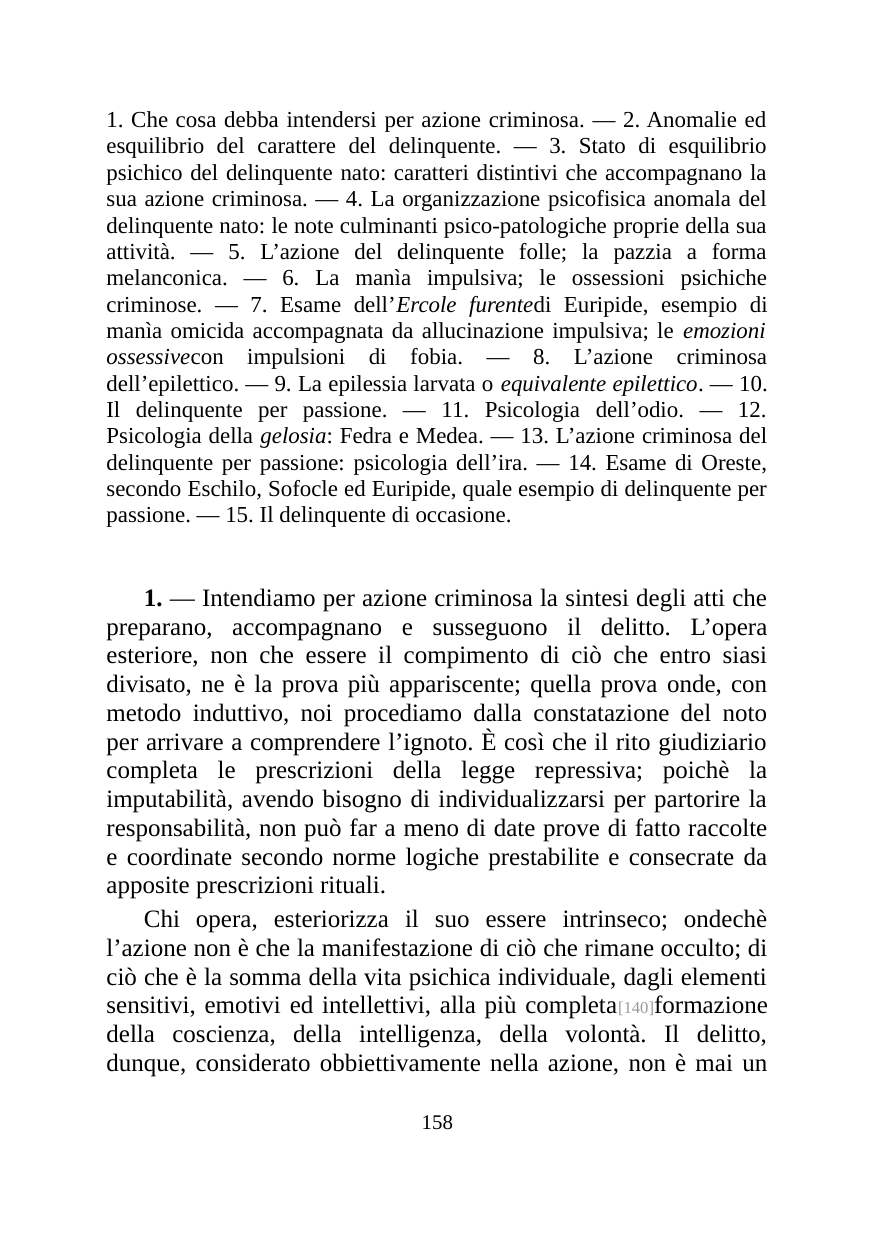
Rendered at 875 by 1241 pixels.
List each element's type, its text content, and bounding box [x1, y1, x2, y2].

text Chi opera, esteriorizza il suo essere intrinseco; ondechè l’azione non è che la manifestazione di ciò che rimane occulto; di ciò che è la somma della vita psichica individuale, dagli elementi sensitivi, emotivi ed intellettivi, alla più completa[140]formazione della coscienza, della intelligenza, della volontà. Il delitto, dunque, considerato obbiettivamente nella azione, non è mai un [106, 904, 768, 1077]
text 1. ― Intendiamo per azione criminosa la sintesi degli atti che preparano, accompagnano e susseguono il delitto. L’opera esteriore, non che essere il compimento di ciò che entro siasi divisato, ne è la prova più appariscente; quella prova onde, con metodo induttivo, noi procediamo dalla constatazione del noto per arrivare a comprendere l’ignoto. È così che il rito giudiziario completa le prescrizioni della legge repressiva; poichè la imputabilità, avendo bisogno di individualizzarsi per partorire la responsabilità, non può far a meno di date prove di fatto raccolte e coordinate secondo norme logiche prestabilite e consecrate da apposite prescrizioni rituali. [106, 583, 768, 899]
text 1. Che cosa debba intendersi per azione criminosa. ― 2. Anomalie ed esquilibrio del carattere del delinquente. ― 3. Stato di esquilibrio psichico del delinquente nato: caratteri distintivi che accompagnano la sua azione criminosa. ― 4. La organizzazione psicofisica anomala del delinquente nato: le note culminanti psico-patologiche proprie della sua attività. ― 5. L’azione del delinquente folle; la pazzia a forma melanconica. ― 6. La manìa impulsiva; le ossessioni psichiche criminose. ― 7. Esame dell’Ercole furentedi Euripide, esempio di manìa omicida accompagnata da allucinazione impulsiva; le emozioni ossessivecon impulsioni di fobia. ― 8. L’azione criminosa dell’epilettico. ― 9. La epilessia larvata o equivalente epilettico. ― 10. Il delinquente per passione. ― 11. Psicologia dell’odio. ― 12. Psicologia della gelosia: Fedra e Medea. ― 13. L’azione criminosa del delinquente per passione: psicologia dell’ira. ― 14. Esame di Oreste, secondo Eschilo, Sofocle ed Euripide, quale esempio di delinquente per passione. ― 15. Il delinquente di occasione. [106, 106, 768, 528]
